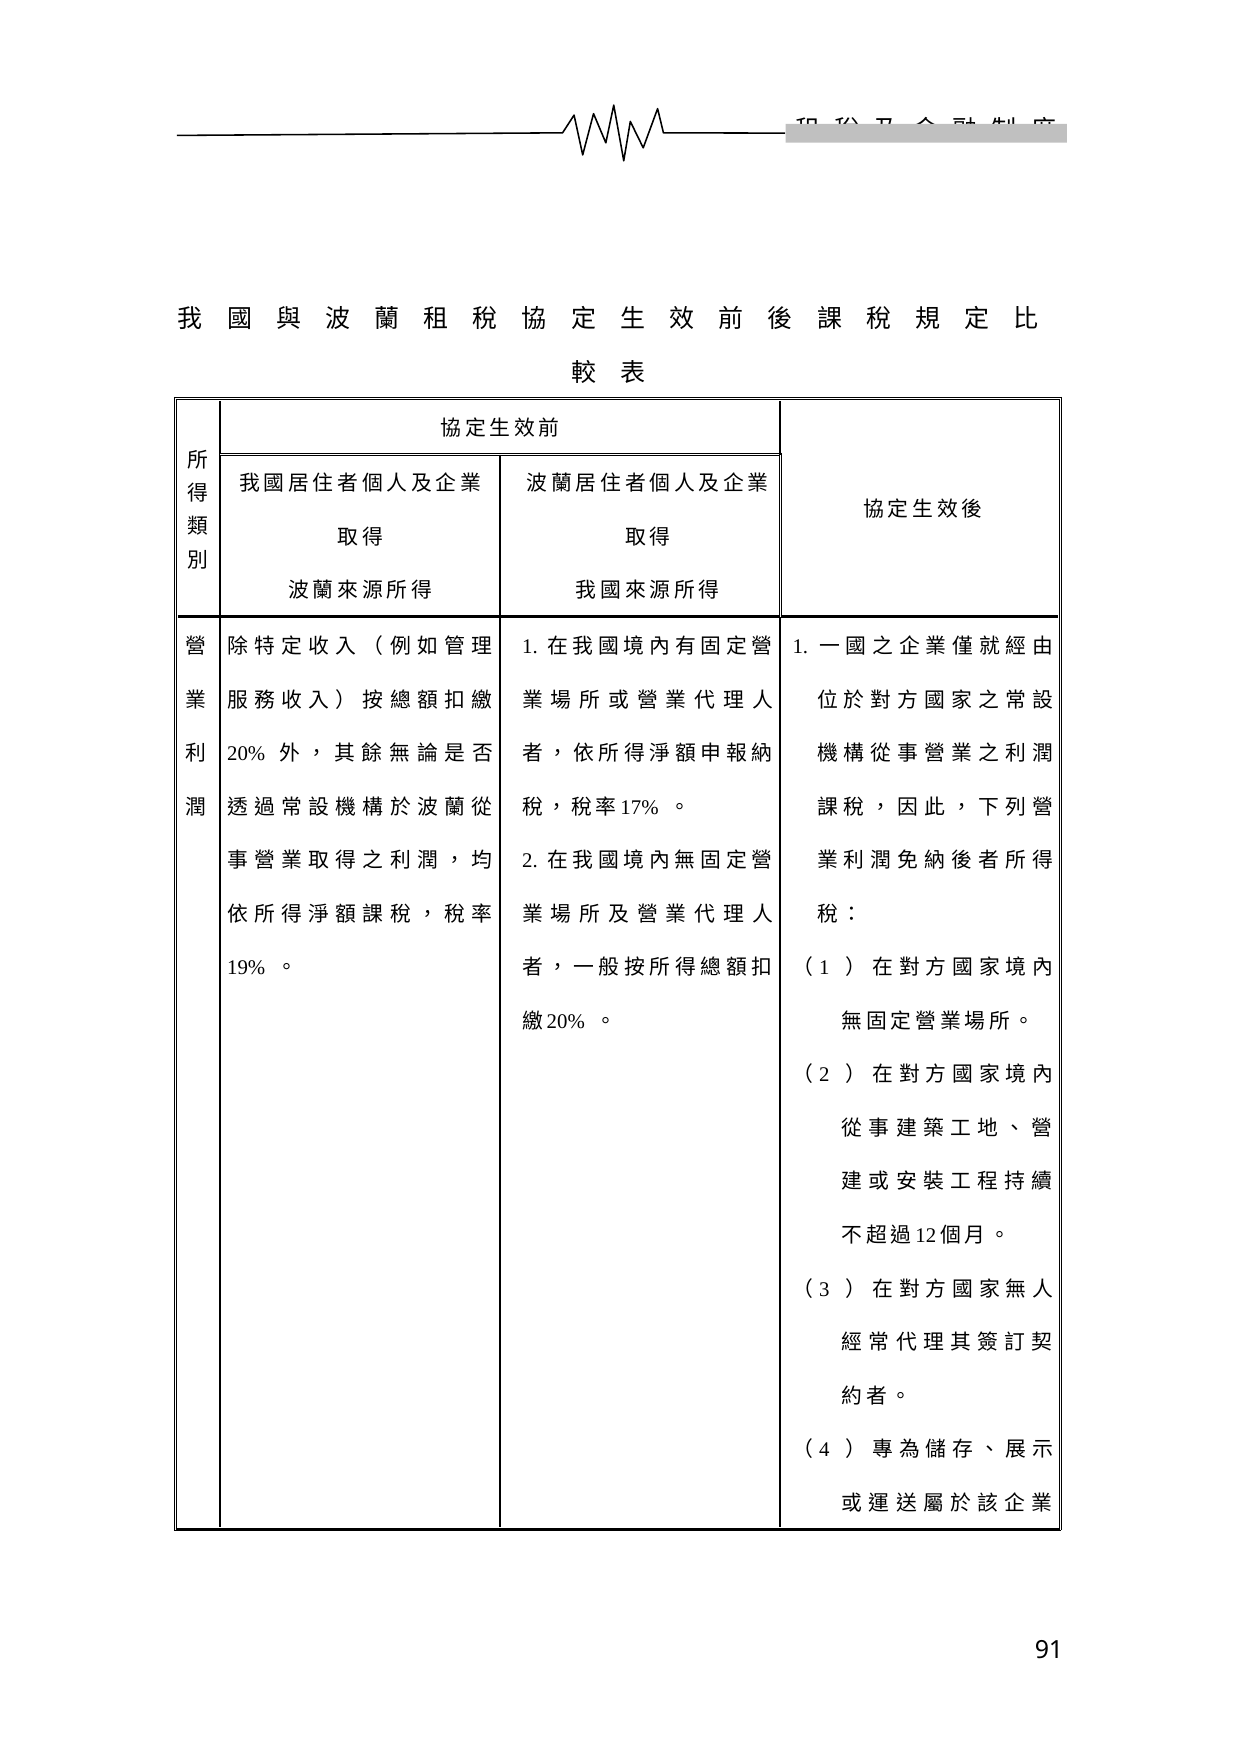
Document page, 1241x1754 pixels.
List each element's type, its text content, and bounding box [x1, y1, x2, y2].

table_cell 1.在我國境內有固定營業場所或營業代理人者，依所得淨額申報納稅，稅率17%。 2.在我國境內無固定營業場所及營業代理人者，一般按所得總額扣繳20%。 [500, 618, 780, 1528]
table_cell 波蘭居住者個人及企業取得 我國來源所得 [501, 456, 779, 615]
table_header 協定生效後 [780, 400, 1059, 615]
table_header 協定生效前 [220, 400, 780, 453]
table_cell 我國居住者個人及企業取得 波蘭來源所得 [221, 456, 499, 615]
table_cell 營業利潤 [177, 618, 220, 1528]
table_header 所得類別 [177, 400, 220, 615]
table_cell 1.一國之企業僅就經由位於對方國家之常設機構從事營業之利潤課稅，因此，下列營業利潤免納後者所得稅： （1）在對方國家境內無固定營業場所。 （2）在對方國家境內從事建築工地、營建或安裝工程持續不超過12個月。 （3）在對方國家無人經常代理其簽訂契約者。 （4）專為儲存、展示或運送屬於該企業 [780, 615, 1059, 1528]
table_cell 除特定收入（例如管理服務收入）按總額扣繳20%外，其餘無論是否透過常設機構於波蘭從事營業取得之利潤，均依所得淨額課稅，稅率19%。 [220, 618, 500, 1528]
text 我國與波蘭租稅協定生效前後課稅規定比較表 [178, 290, 1063, 397]
